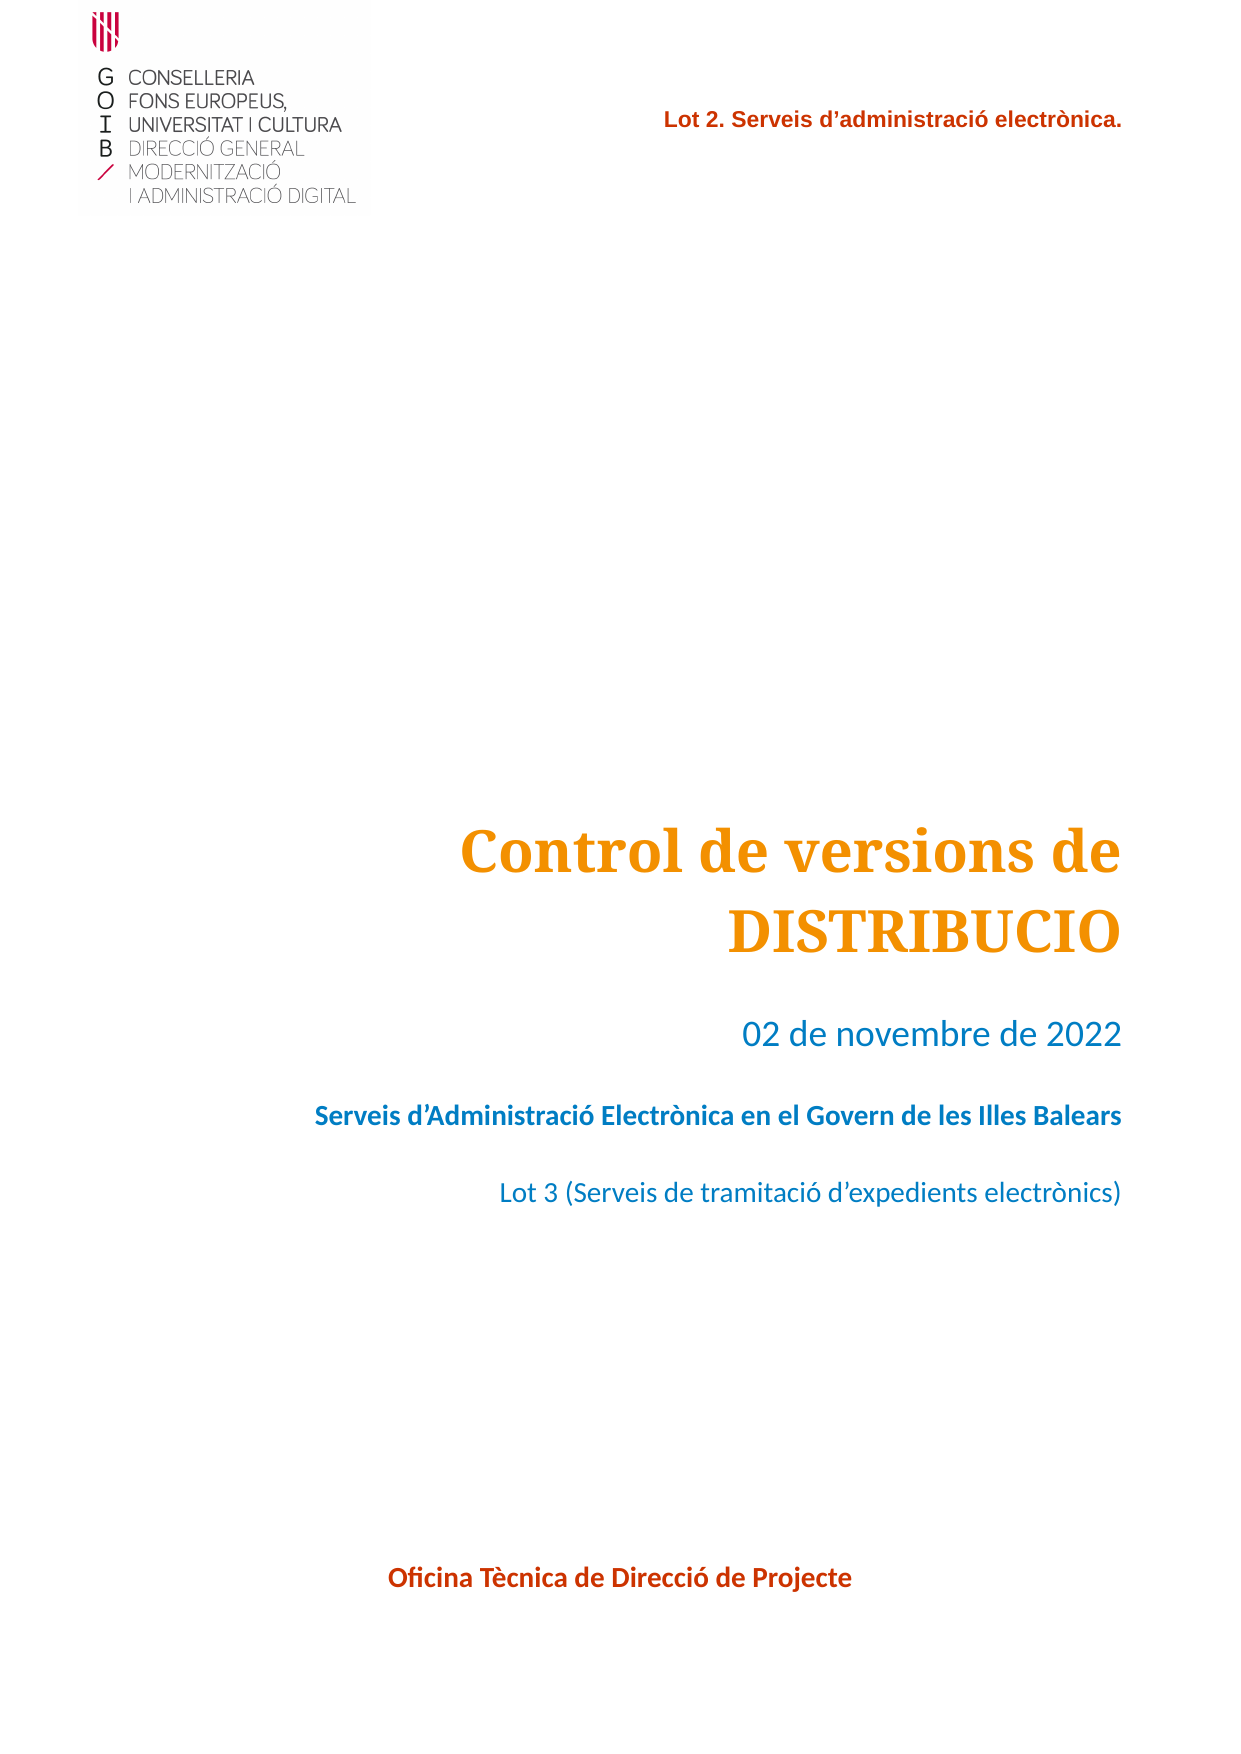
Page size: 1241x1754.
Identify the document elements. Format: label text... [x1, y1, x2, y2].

text 02 de novembre de 2022 [118, 1010, 1122, 1056]
picture [77, 0, 371, 216]
text Oficina Tècnica de Direcció de Projecte [118, 1559, 1122, 1594]
text Serveis d’Administració Electrònica en el Govern de les Illes Balears [118, 1097, 1122, 1133]
text Control de versions de DISTRIBUCIO [118, 810, 1122, 969]
text Lot 3 (Serveis de tramitació d’expedients electrònics) [118, 1174, 1122, 1210]
